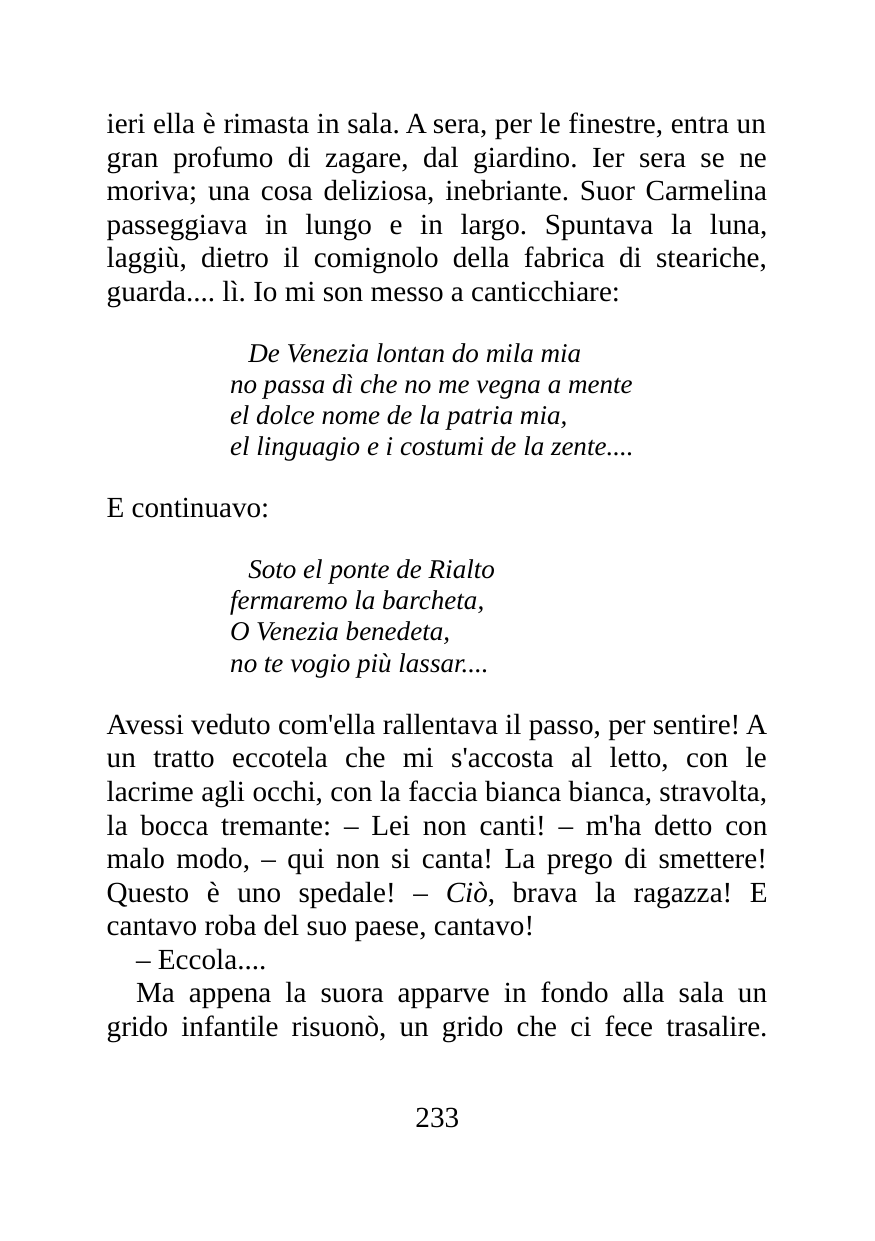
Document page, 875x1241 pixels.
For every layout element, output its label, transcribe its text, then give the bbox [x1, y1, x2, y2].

text Soto el ponte de Rialto [218, 553, 768, 584]
text el dolce nome de la patria mia, [200, 399, 768, 430]
text no passa dì che no me vegna a mente [200, 368, 768, 399]
text fermaremo la barcheta, [200, 584, 768, 616]
text ‒ Eccola.... [106, 942, 768, 975]
text Avessi veduto com'ella rallentava il passo, per sentire! A un tratto eccotela che mi s'accosta al letto, con le lacrime agli occhi, con la faccia bianca bianca, stravolta, la bocca tremante: ‒ Lei non canti! ‒ m'ha detto con malo modo, ‒ qui non si canta! La prego di smettere! Questo è uno spedale! ‒ Ciò, brava la ragazza! E cantavo roba del suo paese, cantavo! [106, 707, 768, 942]
text Ma appena la suora apparve in fondo alla sala un grido infantile risuonò, un grido che ci fece trasalire. [106, 975, 768, 1042]
text el linguagio e i costumi de la zente.... [200, 430, 768, 461]
text no te vogio più lassar.... [200, 647, 768, 678]
text O Venezia benedeta, [200, 616, 768, 647]
text De Venezia lontan do mila mia [218, 337, 768, 368]
text E continuavo: [106, 491, 768, 524]
text ieri ella è rimasta in sala. A sera, per le finestre, entra un gran profumo di zagare, dal giardino. Ier sera se ne moriva; una cosa deliziosa, inebriante. Suor Carmelina passeggiava in lungo e in largo. Spuntava la luna, laggiù, dietro il comignolo della fabrica di steariche, guarda.... lì. Io mi son messo a canticchiare: [106, 106, 768, 308]
